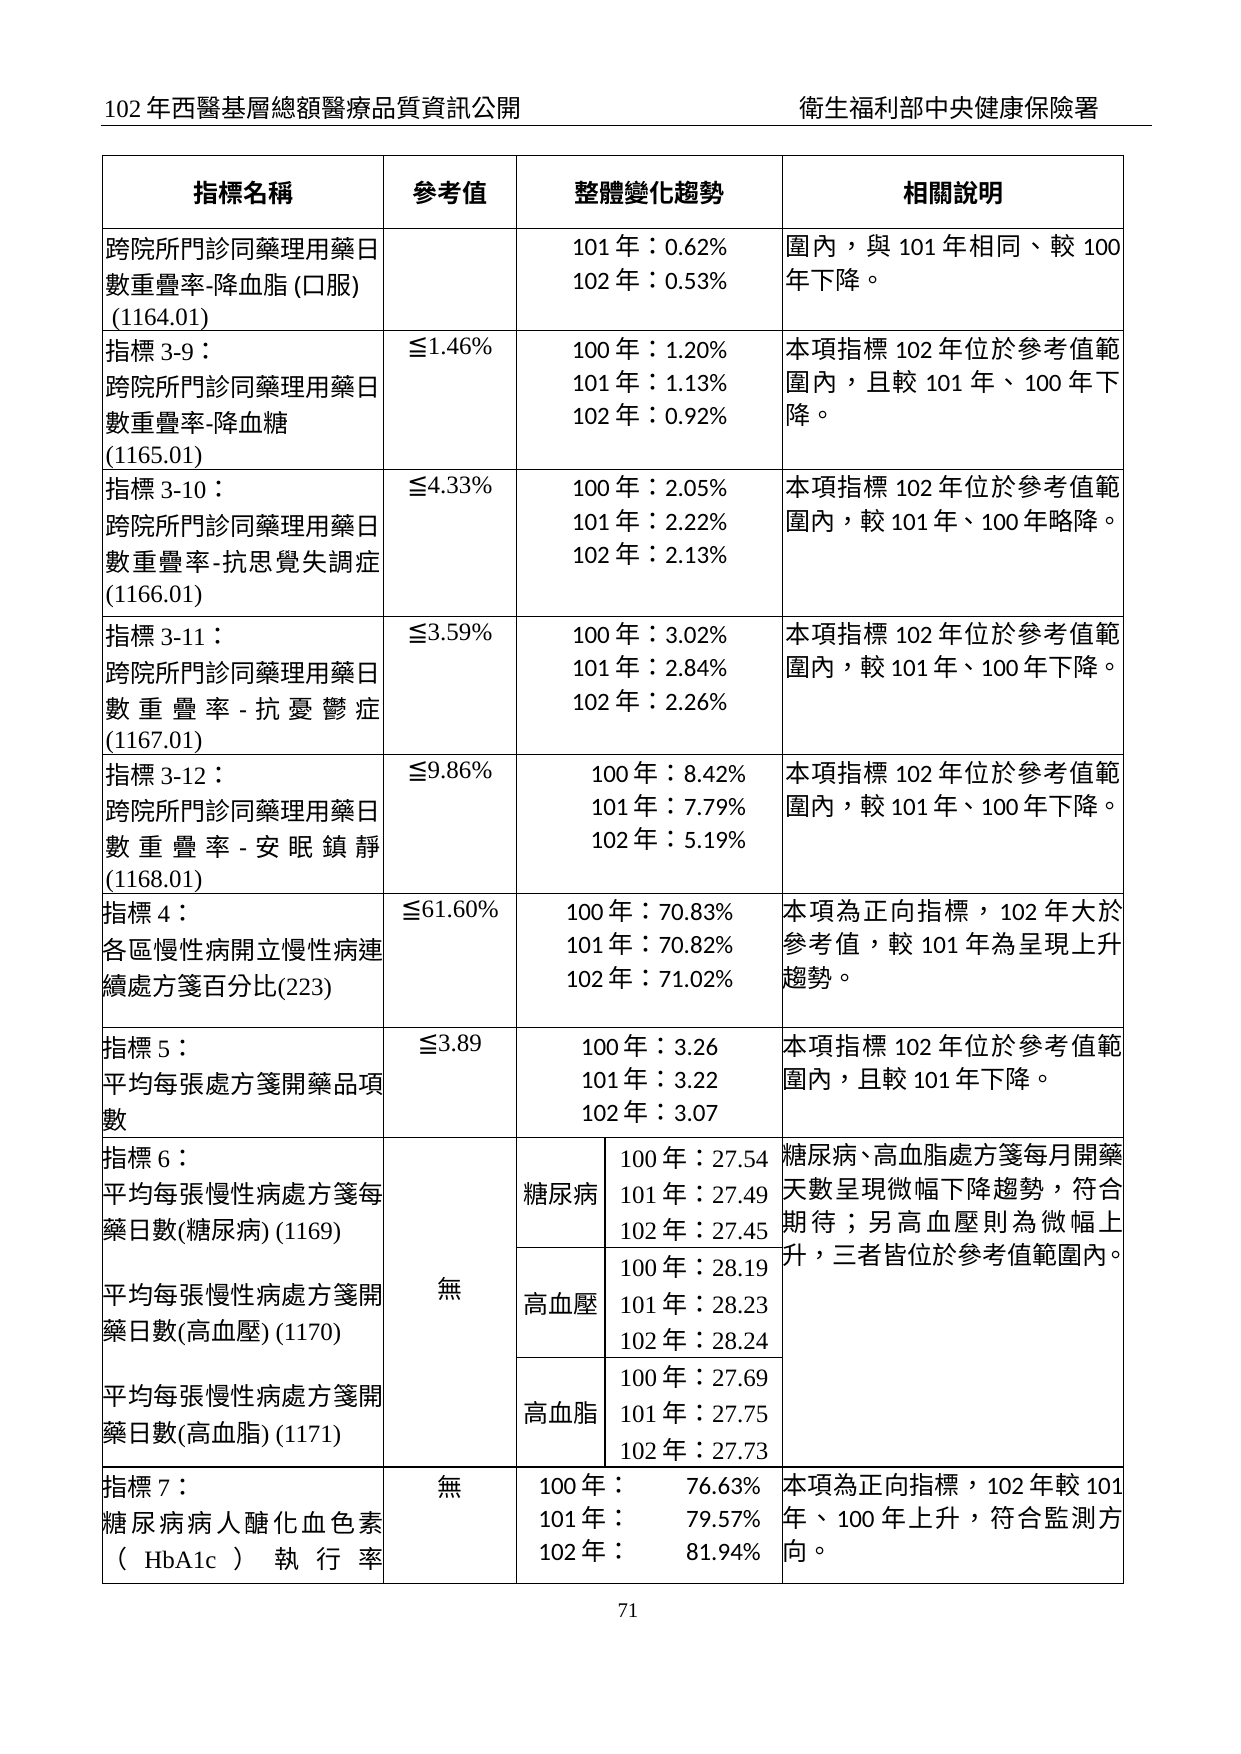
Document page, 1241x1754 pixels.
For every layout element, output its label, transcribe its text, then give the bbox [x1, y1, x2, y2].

table_cell 100年：3.26 101年：3.22 102年：3.07 [517, 1028, 782, 1137]
table_cell 本項指標102年位於參考值範圍內，且較101年下降。 [783, 1028, 1123, 1137]
table_cell 指標3-11： 跨院所門診同藥理用藥日數重疊率-抗憂鬱症(1167.01) [103, 617, 383, 754]
table_cell ≦1.46% [384, 331, 516, 469]
table_cell 本項指標102年位於參考值範圍內，較101年、100年略降。 [783, 470, 1123, 616]
table_header 指標名稱 [103, 156, 383, 228]
table_cell 圍內，與101年相同、較100年下降。 [783, 229, 1123, 330]
table_cell 糖尿病 [517, 1138, 604, 1247]
table_cell 100年：27.69 101年：27.75 102年：27.73 [606, 1358, 782, 1466]
table_cell 高血脂 [517, 1358, 604, 1466]
table_cell 本項指標102年位於參考值範圍內，且較101年、100年下降。 [783, 331, 1123, 469]
table_cell 本項指標102年位於參考值範圍內，較101年、100年下降。 [783, 617, 1123, 754]
table_cell 指標3-10： 跨院所門診同藥理用藥日數重疊率-抗思覺失調症(1166.01) [103, 470, 383, 616]
table_cell 100年：8.42% 101年：7.79% 102年：5.19% [517, 755, 782, 893]
table_cell 100年：70.83% 101年：70.82% 102年：71.02% [517, 894, 782, 1027]
table_cell 100年：3.02% 101年：2.84% 102年：2.26% [517, 617, 782, 754]
table_cell 指標5： 平均每張處方箋開藥品項數 [103, 1028, 383, 1137]
table_header 整體變化趨勢 [517, 156, 782, 228]
table_header 相關說明 [783, 156, 1123, 228]
table_cell 糖尿病、高血脂處方箋每月開藥天數呈現微幅下降趨勢，符合期待；另高血壓則為微幅上升，三者皆位於參考值範圍內。 [783, 1138, 1123, 1466]
table_header 參考值 [384, 156, 516, 228]
table_cell 跨院所門診同藥理用藥日數重疊率-降血脂 (口服) (1164.01) [103, 229, 383, 330]
table_cell ≦3.89 [384, 1028, 516, 1137]
table_cell 指標4： 各區慢性病開立慢性病連續處方箋百分比(223) [103, 894, 383, 1027]
table_cell 本項為正向指標，102年大於參考值，較101年為呈現上升趨勢。 [783, 894, 1123, 1027]
table_cell 100年： 76.63% 101年： 79.57% 102年： 81.94% [517, 1468, 782, 1583]
table_cell 100年：27.54 101年：27.49 102年：27.45 [606, 1138, 782, 1247]
table_cell 100年：1.20% 101年：1.13% 102年：0.92% [517, 331, 782, 469]
table_cell ≦4.33% [384, 470, 516, 616]
table_cell 本項為正向指標，102年較101年、100年上升，符合監測方向。 [783, 1468, 1123, 1583]
table_cell 本項指標102年位於參考值範圍內，較101年、100年下降。 [783, 755, 1123, 893]
table_cell ≦9.86% [384, 755, 516, 893]
table_cell 無 [384, 1468, 516, 1583]
table_cell 100年：28.19 101年：28.23 102年：28.24 [606, 1248, 782, 1357]
table_cell 無 [384, 1138, 516, 1466]
table_cell ≦61.60% [384, 894, 516, 1027]
table_cell [384, 229, 516, 330]
table_cell 指標7： 糖尿病病人醣化血色素（HbA1c）執行率 [103, 1468, 383, 1583]
table_cell 100年：2.05% 101年：2.22% 102年：2.13% [517, 470, 782, 616]
table_cell ≦3.59% [384, 617, 516, 754]
table_cell 指標6： 平均每張慢性病處方箋每藥日數(糖尿病) (1169) 平均每張慢性病處方箋開藥日數(高血壓) (1170) 平均每張慢性病處方箋開藥日數(高血脂) (1171) [103, 1138, 383, 1466]
table_cell 101年：0.62% 102年：0.53% [517, 229, 782, 330]
table_cell 指標3-12： 跨院所門診同藥理用藥日數重疊率-安眠鎮靜(1168.01) [103, 755, 383, 893]
table_cell 指標3-9： 跨院所門診同藥理用藥日數重疊率-降血糖(1165.01) [103, 331, 383, 469]
table_cell 高血壓 [517, 1248, 604, 1357]
